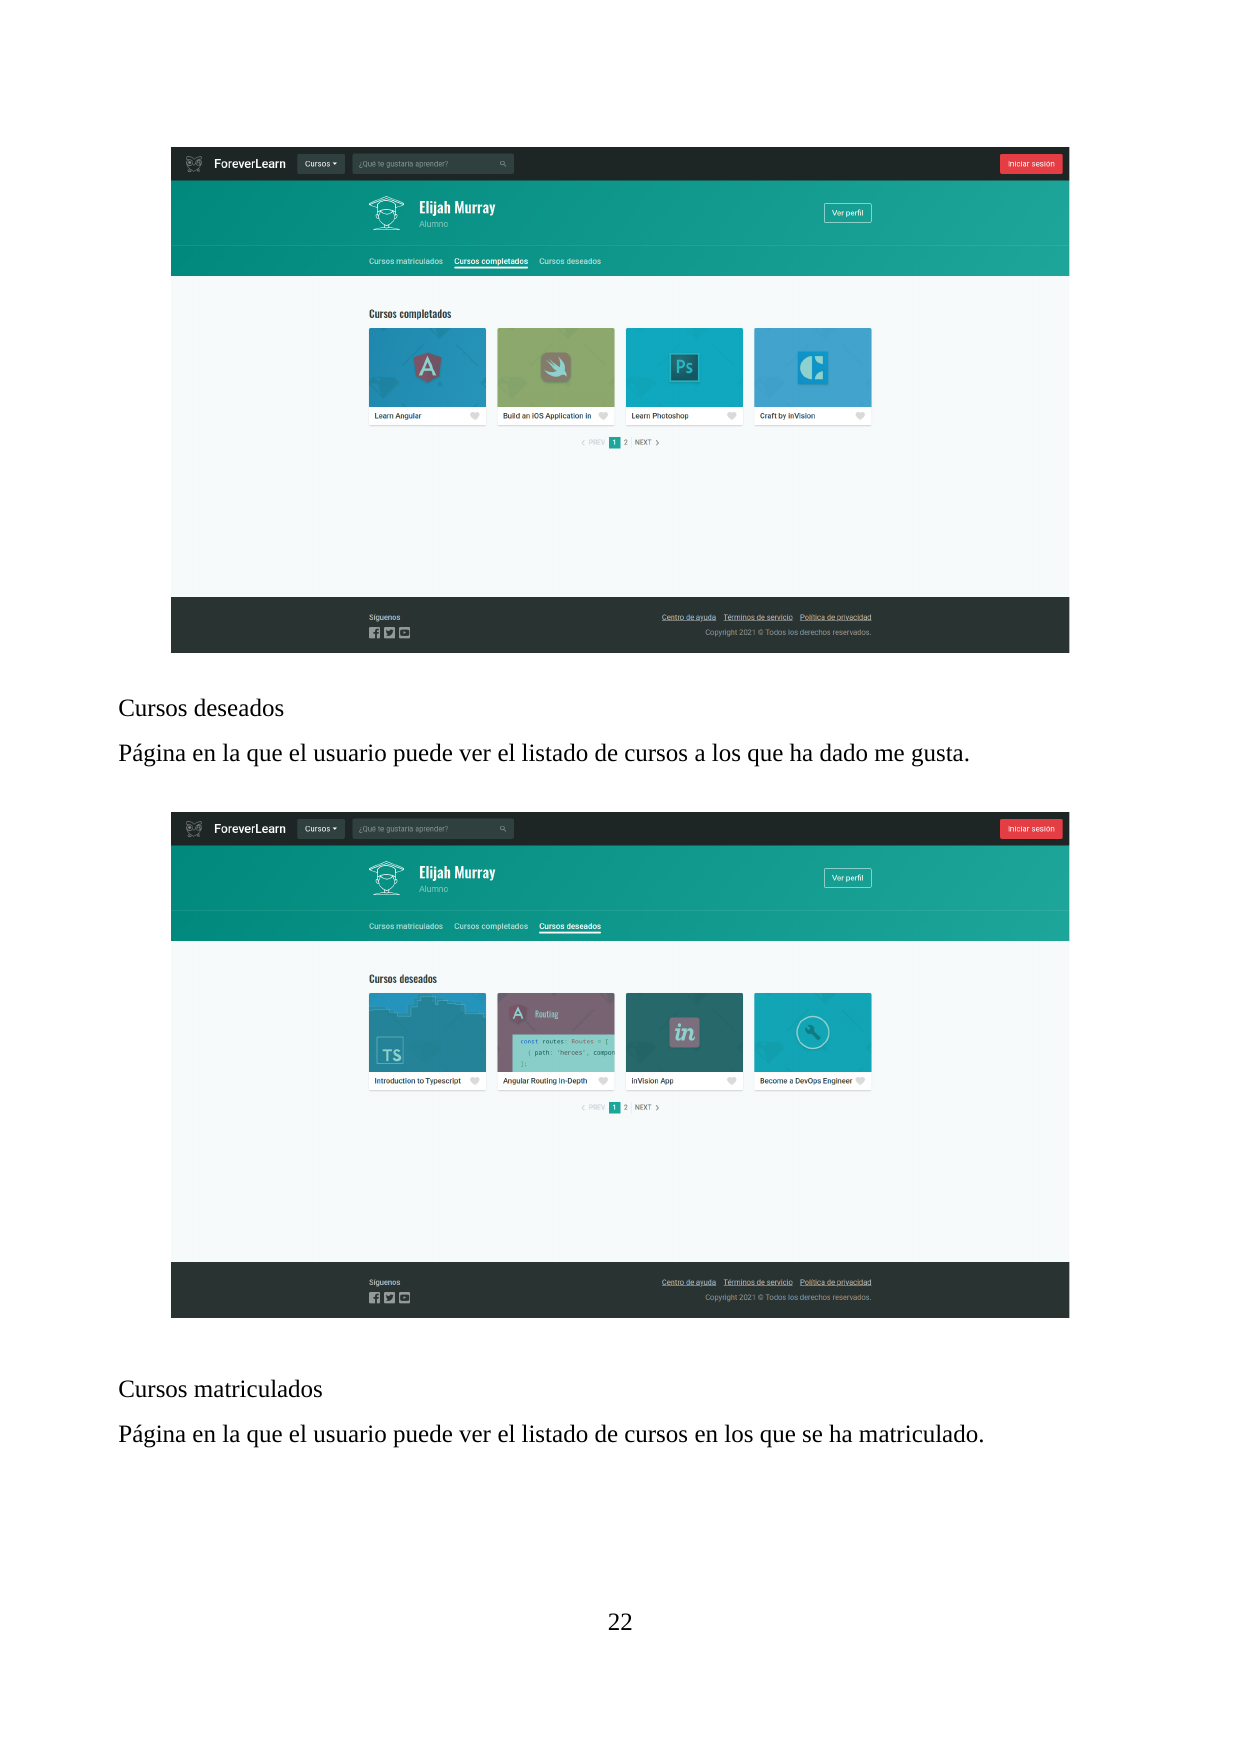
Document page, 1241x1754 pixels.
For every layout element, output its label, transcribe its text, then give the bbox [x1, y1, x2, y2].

picture [171, 812, 1070, 1318]
text Página en la que el usuario puede ver el listado de cursos a los que ha dado me gusta. [118, 738, 1017, 767]
text Página en la que el usuario puede ver el listado de cursos en los que se ha matriculado. [118, 1419, 1017, 1448]
text Cursos matriculados [118, 1374, 1017, 1403]
text Cursos deseados [118, 693, 1017, 721]
picture [171, 147, 1070, 653]
